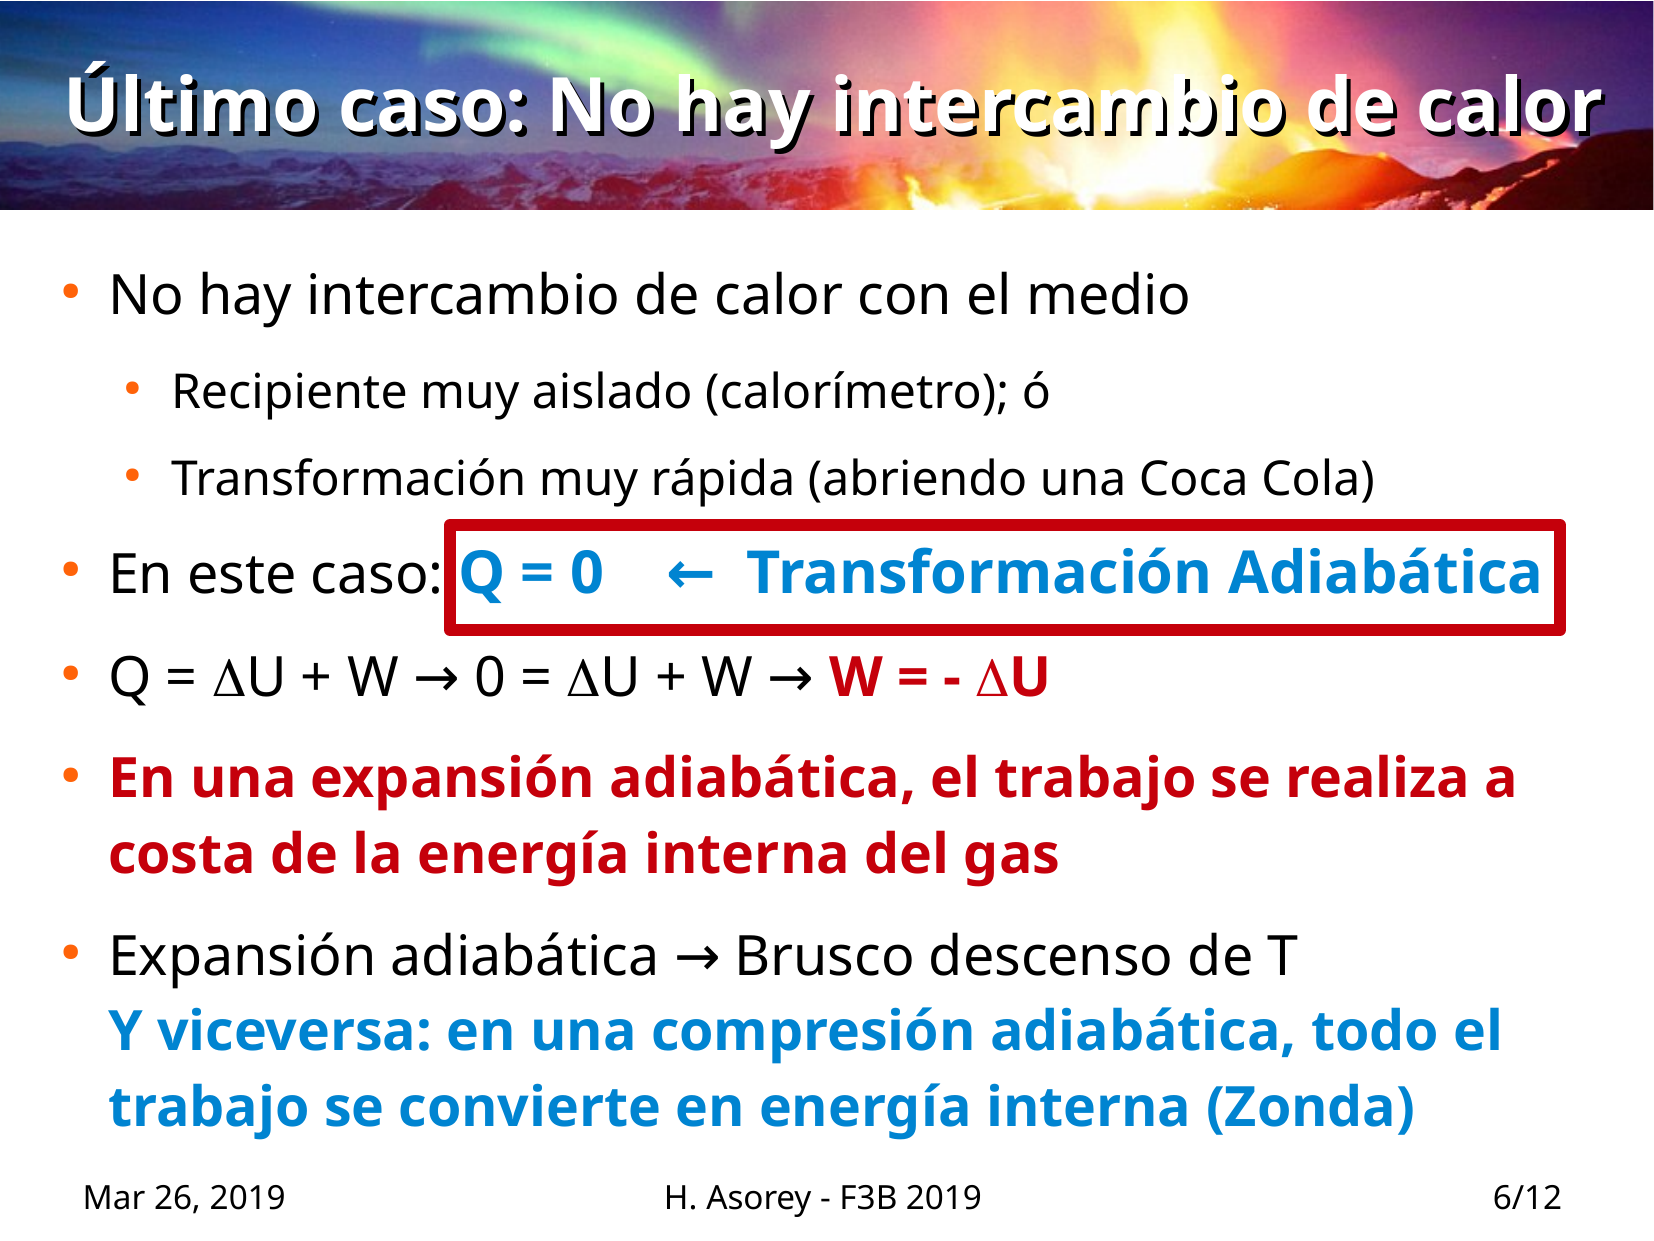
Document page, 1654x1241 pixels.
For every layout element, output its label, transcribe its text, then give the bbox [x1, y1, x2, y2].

title Último caso: No hay intercambio de calor [45, 15, 1606, 191]
picture [0, 1, 1654, 210]
list No hay intercambio de calor con el medio Recipiente muy aislado (calorímetro); ó Transformación muy rápida (abriendo una Coca Cola) En este caso: Q = 0 ← Transformación Adiabática Q = DU + W → 0 = DU + W → W = - DU En una expansión adiabática, el trabajo se realiza a costa de la energía interna del gas Expansión adiabática → Brusco descenso de T Y viceversa: en una compresión adiabática, todo el trabajo se convierte en energía interna (Zonda) [45, 255, 1606, 1156]
